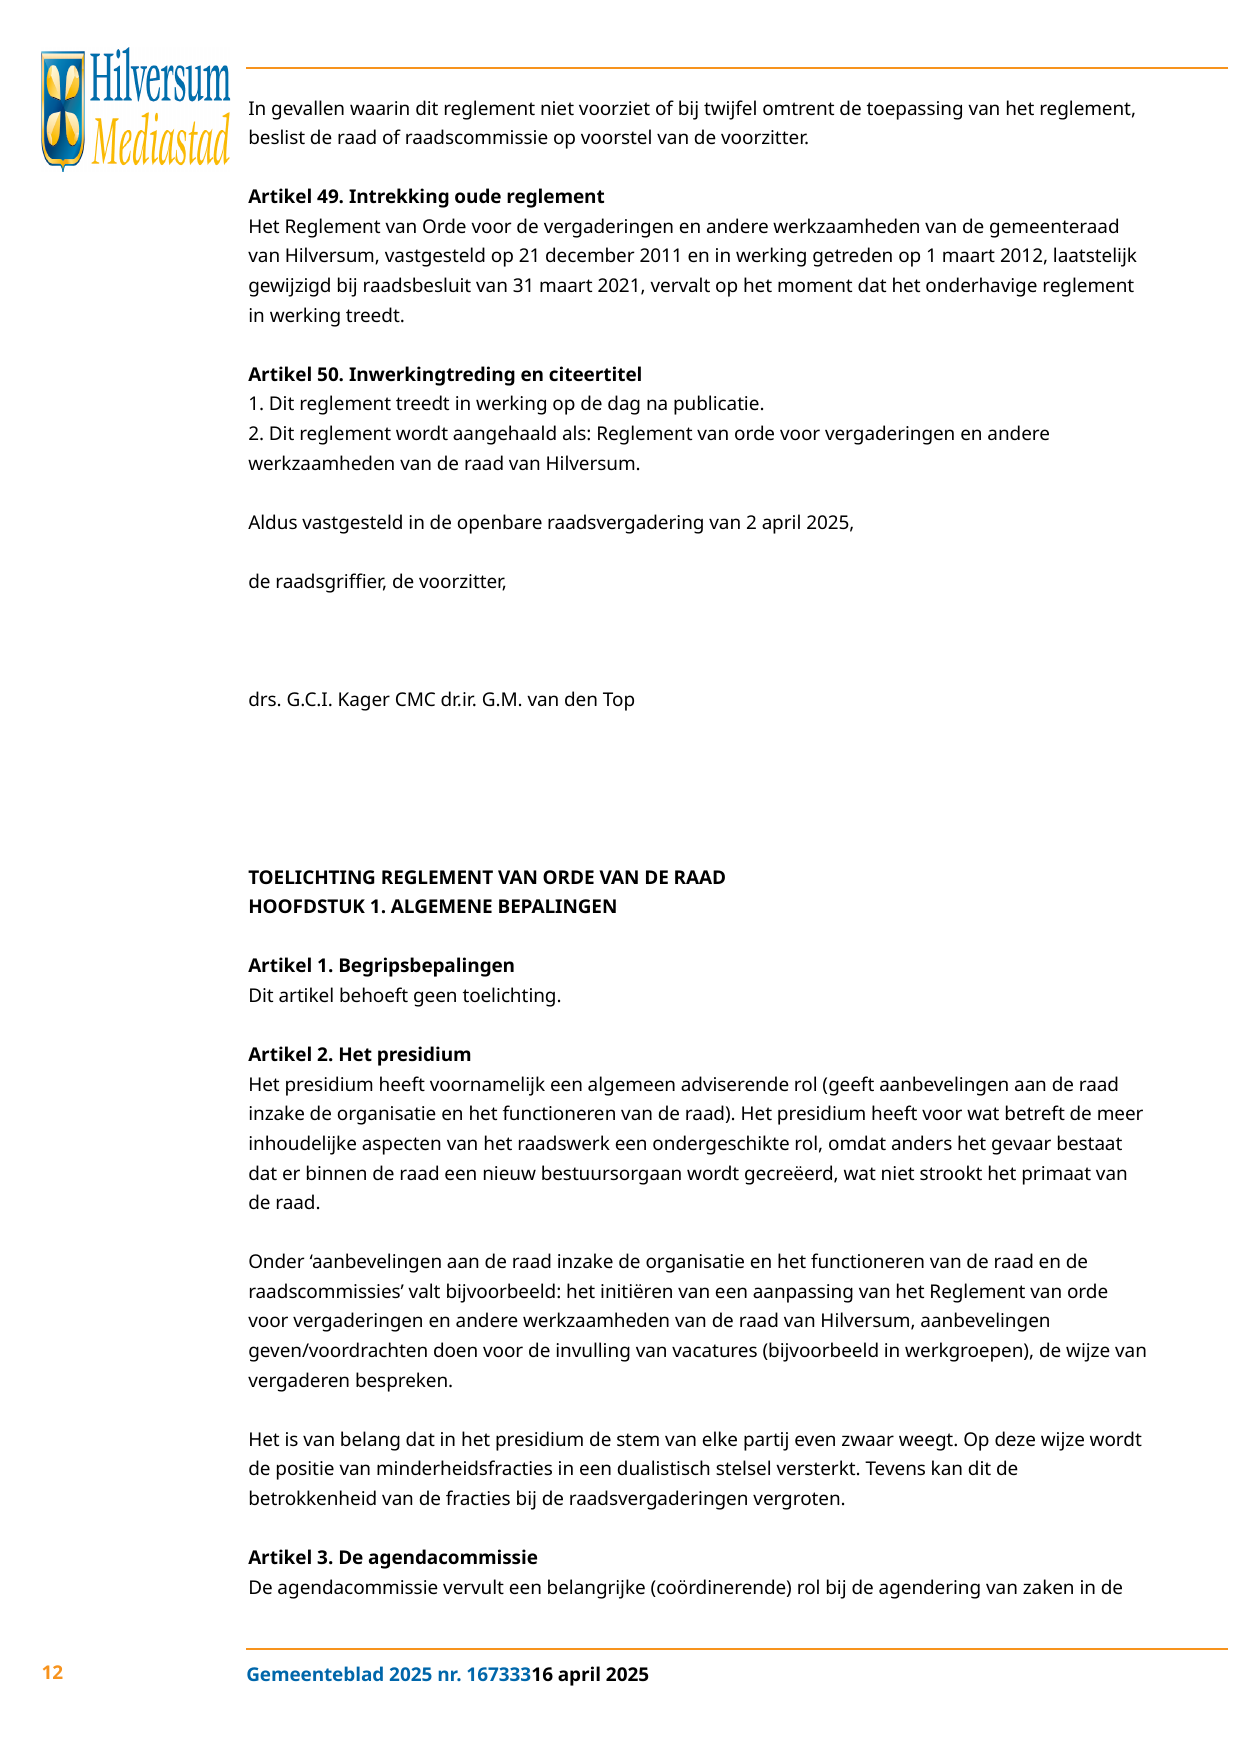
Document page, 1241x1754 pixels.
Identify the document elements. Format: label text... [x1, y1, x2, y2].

text Artikel 2. Het presidium [248, 1041, 1152, 1067]
text Artikel 50. Inwerkingtreding en citeertitel [248, 361, 1152, 387]
text TOELICHTING REGLEMENT VAN ORDE VAN DE RAAD [248, 864, 1152, 890]
text De agendacommissie vervult een belangrijke (coördinerende) rol bij de agendering van zaken in de [248, 1574, 1152, 1600]
text Aldus vastgesteld in de openbare raadsvergadering van 2 april 2025, [248, 509, 1152, 535]
text Dit artikel behoeft geen toelichting. [248, 982, 1152, 1008]
text HOOFDSTUK 1. ALGEMENE BEPALINGEN [248, 893, 1152, 919]
text Onder ‘aanbevelingen aan de raad inzake de organisatie en het functioneren van de raad en de raadscommissies’ valt bijvoorbeeld: het initiëren van een aanpassing van het Reglement van orde voor vergaderingen en andere werkzaamheden van de raad van Hilversum, aanbevelingen geven/voordrachten doen voor de invulling van vacatures (bijvoorbeeld in werkgroepen), de wijze van vergaderen bespreken. [248, 1248, 1152, 1393]
text 1. Dit reglement treedt in werking op de dag na publicatie. [248, 391, 1152, 416]
text Artikel 49. Intrekking oude reglement [248, 183, 1152, 209]
text Het is van belang dat in het presidium de stem van elke partij even zwaar weegt. Op deze wijze wordt de positie van minderheidsfracties in een dualistisch stelsel versterkt. Tevens kan dit de betrokkenheid van de fracties bij de raadsvergaderingen vergroten. [248, 1426, 1152, 1511]
text Artikel 1. Begripsbepalingen [248, 953, 1152, 978]
text Artikel 3. De agendacommissie [248, 1544, 1152, 1570]
text drs. G.C.I. Kager CMC dr.ir. G.M. van den Top [248, 686, 1152, 712]
text 2. Dit reglement wordt aangehaald als: Reglement van orde voor vergaderingen en andere werkzaamheden van de raad van Hilversum. [248, 420, 1152, 476]
text Het presidium heeft voornamelijk een algemeen adviserende rol (geeft aanbevelingen aan de raad inzake de organisatie en het functioneren van de raad). Het presidium heeft voor wat betreft de meer inhoudelijke aspecten van het raadswerk een ondergeschikte rol, omdat anders het gevaar bestaat dat er binnen de raad een nieuw bestuursorgaan wordt gecreëerd, wat niet strookt het primaat van de raad. [248, 1071, 1152, 1215]
picture [41, 47, 231, 172]
text In gevallen waarin dit reglement niet voorziet of bij twijfel omtrent de toepassing van het reglement, beslist de raad of raadscommissie op voorstel van de voorzitter. [248, 95, 1152, 150]
text de raadsgriffier, de voorzitter, [248, 568, 1152, 594]
text Het Reglement van Orde voor de vergaderingen en andere werkzaamheden van de gemeenteraad van Hilversum, vastgesteld op 21 december 2011 en in werking getreden op 1 maart 2012, laatstelijk gewijzigd bij raadsbesluit van 31 maart 2021, vervalt op het moment dat het onderhavige reglement in werking treedt. [248, 213, 1152, 328]
